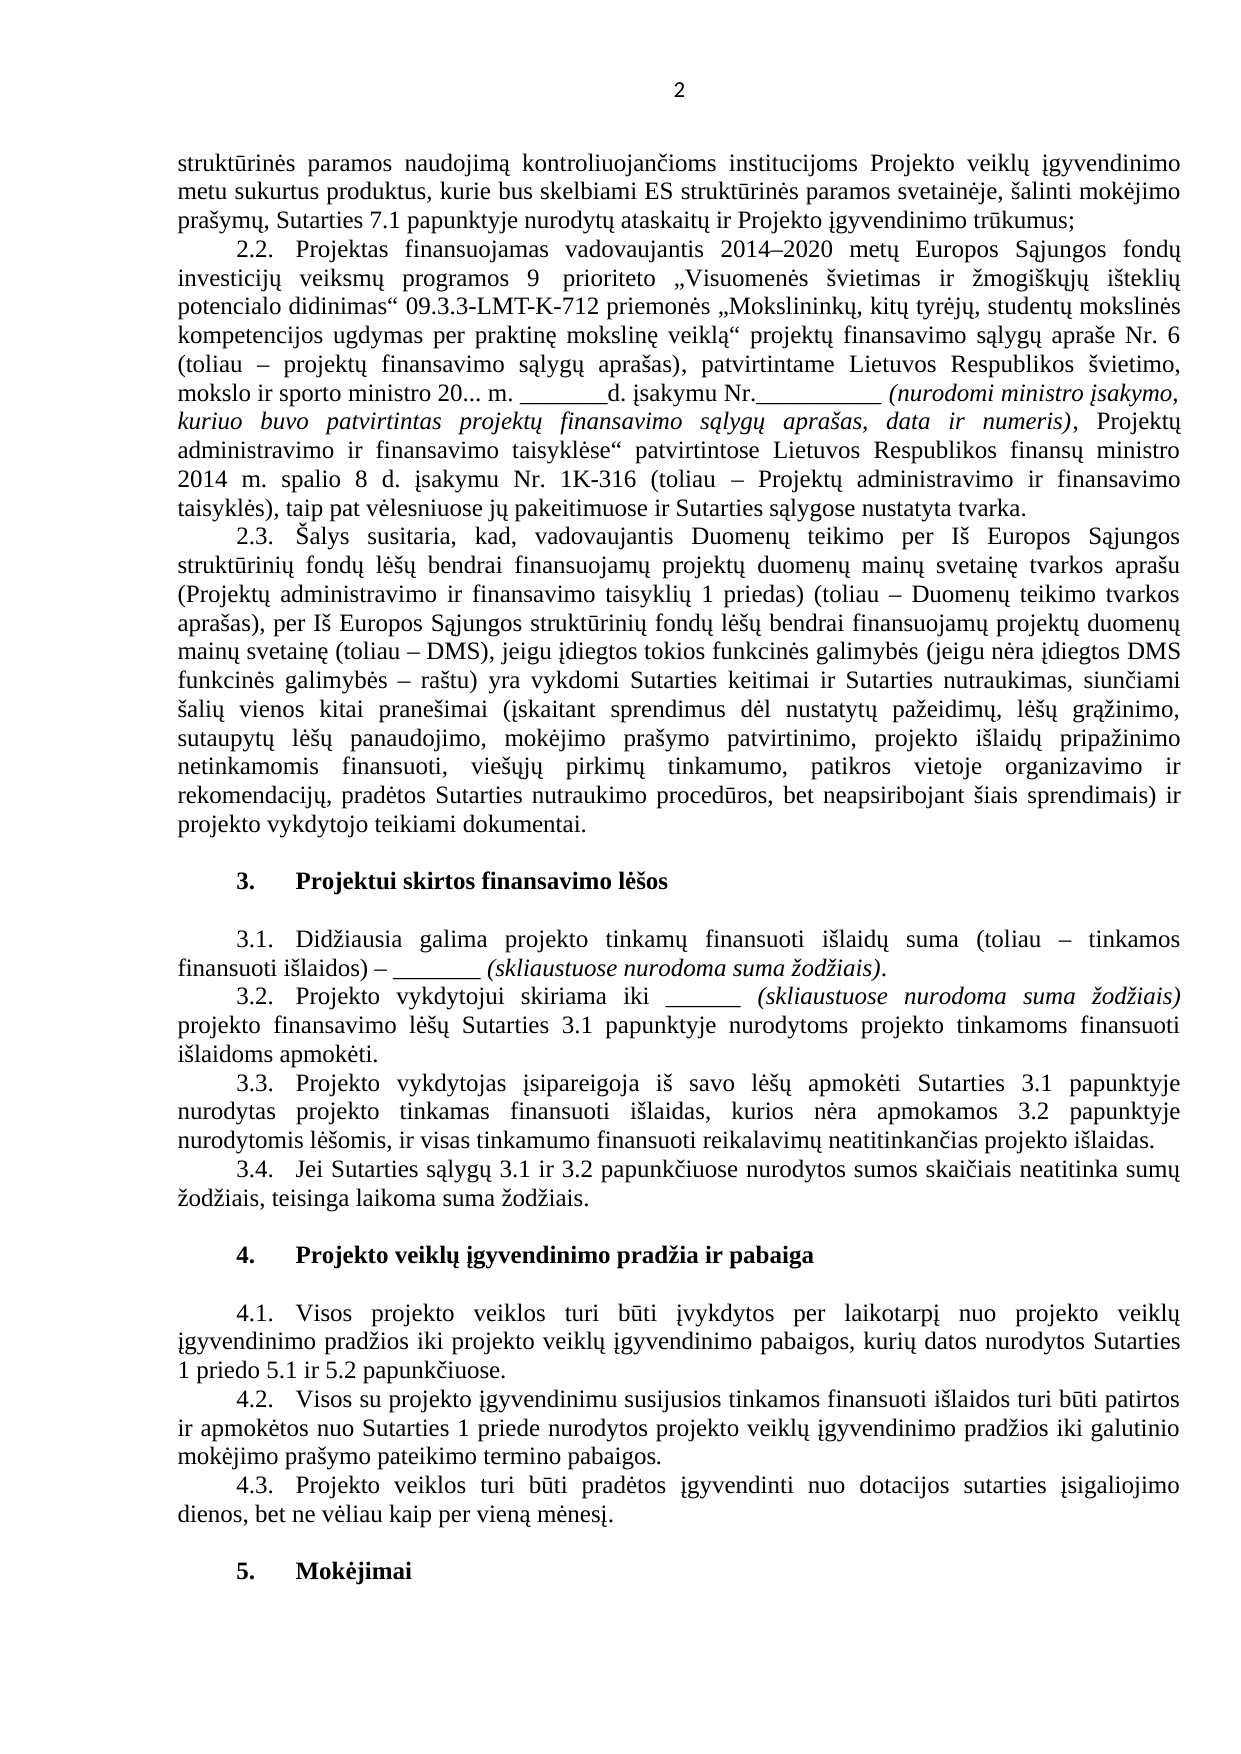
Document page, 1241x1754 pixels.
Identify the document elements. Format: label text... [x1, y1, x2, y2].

text 5. Mokėjimai [177, 1556, 1181, 1585]
text 2.2. Projektas finansuojamas vadovaujantis 2014–2020 metų Europos Sąjungos fondų investicijų veiksmų programos 9 prioriteto „Visuomenės švietimas ir žmogiškųjų išteklių potencialo didinimas“ 09.3.3-LMT-K-712 priemonės „Mokslininkų, kitų tyrėjų, studentų mokslinės kompetencijos ugdymas per praktinę mokslinę veiklą“ projektų finansavimo sąlygų apraše Nr. 6 (toliau – projektų finansavimo sąlygų aprašas), patvirtintame Lietuvos Respublikos švietimo, mokslo ir sporto ministro 20... m. _______d. įsakymu Nr.__________ (nurodomi ministro įsakymo, kuriuo buvo patvirtintas projektų finansavimo sąlygų aprašas, data ir numeris), Projektų administravimo ir finansavimo taisyklėse“ patvirtintose Lietuvos Respublikos finansų ministro 2014 m. spalio 8 d. įsakymu Nr. 1K-316 (toliau – Projektų administravimo ir finansavimo taisyklės), taip pat vėlesniuose jų pakeitimuose ir Sutarties sąlygose nustatyta tvarka. [177, 234, 1181, 521]
text 4.2. Visos su projekto įgyvendinimu susijusios tinkamos finansuoti išlaidos turi būti patirtos ir apmokėtos nuo Sutarties 1 priede nurodytos projekto veiklų įgyvendinimo pradžios iki galutinio mokėjimo prašymo pateikimo termino pabaigos. [177, 1384, 1181, 1470]
text 3.4. Jei Sutarties sąlygų 3.1 ir 3.2 papunkčiuose nurodytos sumos skaičiais neatitinka sumų žodžiais, teisinga laikoma suma žodžiais. [177, 1154, 1181, 1211]
text struktūrinės paramos naudojimą kontroliuojančioms institucijoms Projekto veiklų įgyvendinimo metu sukurtus produktus, kurie bus skelbiami ES struktūrinės paramos svetainėje, šalinti mokėjimo prašymų, Sutarties 7.1 papunktyje nurodytų ataskaitų ir Projekto įgyvendinimo trūkumus; [177, 148, 1181, 234]
text 3.2. Projekto vykdytojui skiriama iki ______ (skliaustuose nurodoma suma žodžiais) projekto finansavimo lėšų Sutarties 3.1 papunktyje nurodytoms projekto tinkamoms finansuoti išlaidoms apmokėti. [177, 981, 1181, 1068]
text 2.3. Šalys susitaria, kad, vadovaujantis Duomenų teikimo per Iš Europos Sąjungos struktūrinių fondų lėšų bendrai finansuojamų projektų duomenų mainų svetainę tvarkos aprašu (Projektų administravimo ir finansavimo taisyklių 1 priedas) (toliau – Duomenų teikimo tvarkos aprašas), per Iš Europos Sąjungos struktūrinių fondų lėšų bendrai finansuojamų projektų duomenų mainų svetainę (toliau – DMS), jeigu įdiegtos tokios funkcinės galimybės (jeigu nėra įdiegtos DMS funkcinės galimybės – raštu) yra vykdomi Sutarties keitimai ir Sutarties nutraukimas, siunčiami šalių vienos kitai pranešimai (įskaitant sprendimus dėl nustatytų pažeidimų, lėšų grąžinimo, sutaupytų lėšų panaudojimo, mokėjimo prašymo patvirtinimo, projekto išlaidų pripažinimo netinkamomis finansuoti, viešųjų pirkimų tinkamumo, patikros vietoje organizavimo ir rekomendacijų, pradėtos Sutarties nutraukimo procedūros, bet neapsiribojant šiais sprendimais) ir projekto vykdytojo teikiami dokumentai. [177, 521, 1181, 838]
text 3.1. Didžiausia galima projekto tinkamų finansuoti išlaidų suma (toliau – tinkamos finansuoti išlaidos) – _______ (skliaustuose nurodoma suma žodžiais). [177, 924, 1181, 981]
text 3.3. Projekto vykdytojas įsipareigoja iš savo lėšų apmokėti Sutarties 3.1 papunktyje nurodytas projekto tinkamas finansuoti išlaidas, kurios nėra apmokamos 3.2 papunktyje nurodytomis lėšomis, ir visas tinkamumo finansuoti reikalavimų neatitinkančias projekto išlaidas. [177, 1068, 1181, 1154]
text 3. Projektui skirtos finansavimo lėšos [177, 866, 1181, 895]
text 4.3. Projekto veiklos turi būti pradėtos įgyvendinti nuo dotacijos sutarties įsigaliojimo dienos, bet ne vėliau kaip per vieną mėnesį. [177, 1470, 1181, 1528]
text 4.1. Visos projekto veiklos turi būti įvykdytos per laikotarpį nuo projekto veiklų įgyvendinimo pradžios iki projekto veiklų įgyvendinimo pabaigos, kurių datos nurodytos Sutarties 1 priedo 5.1 ir 5.2 papunkčiuose. [177, 1298, 1181, 1384]
text 4. Projekto veiklų įgyvendinimo pradžia ir pabaiga [177, 1240, 1181, 1269]
